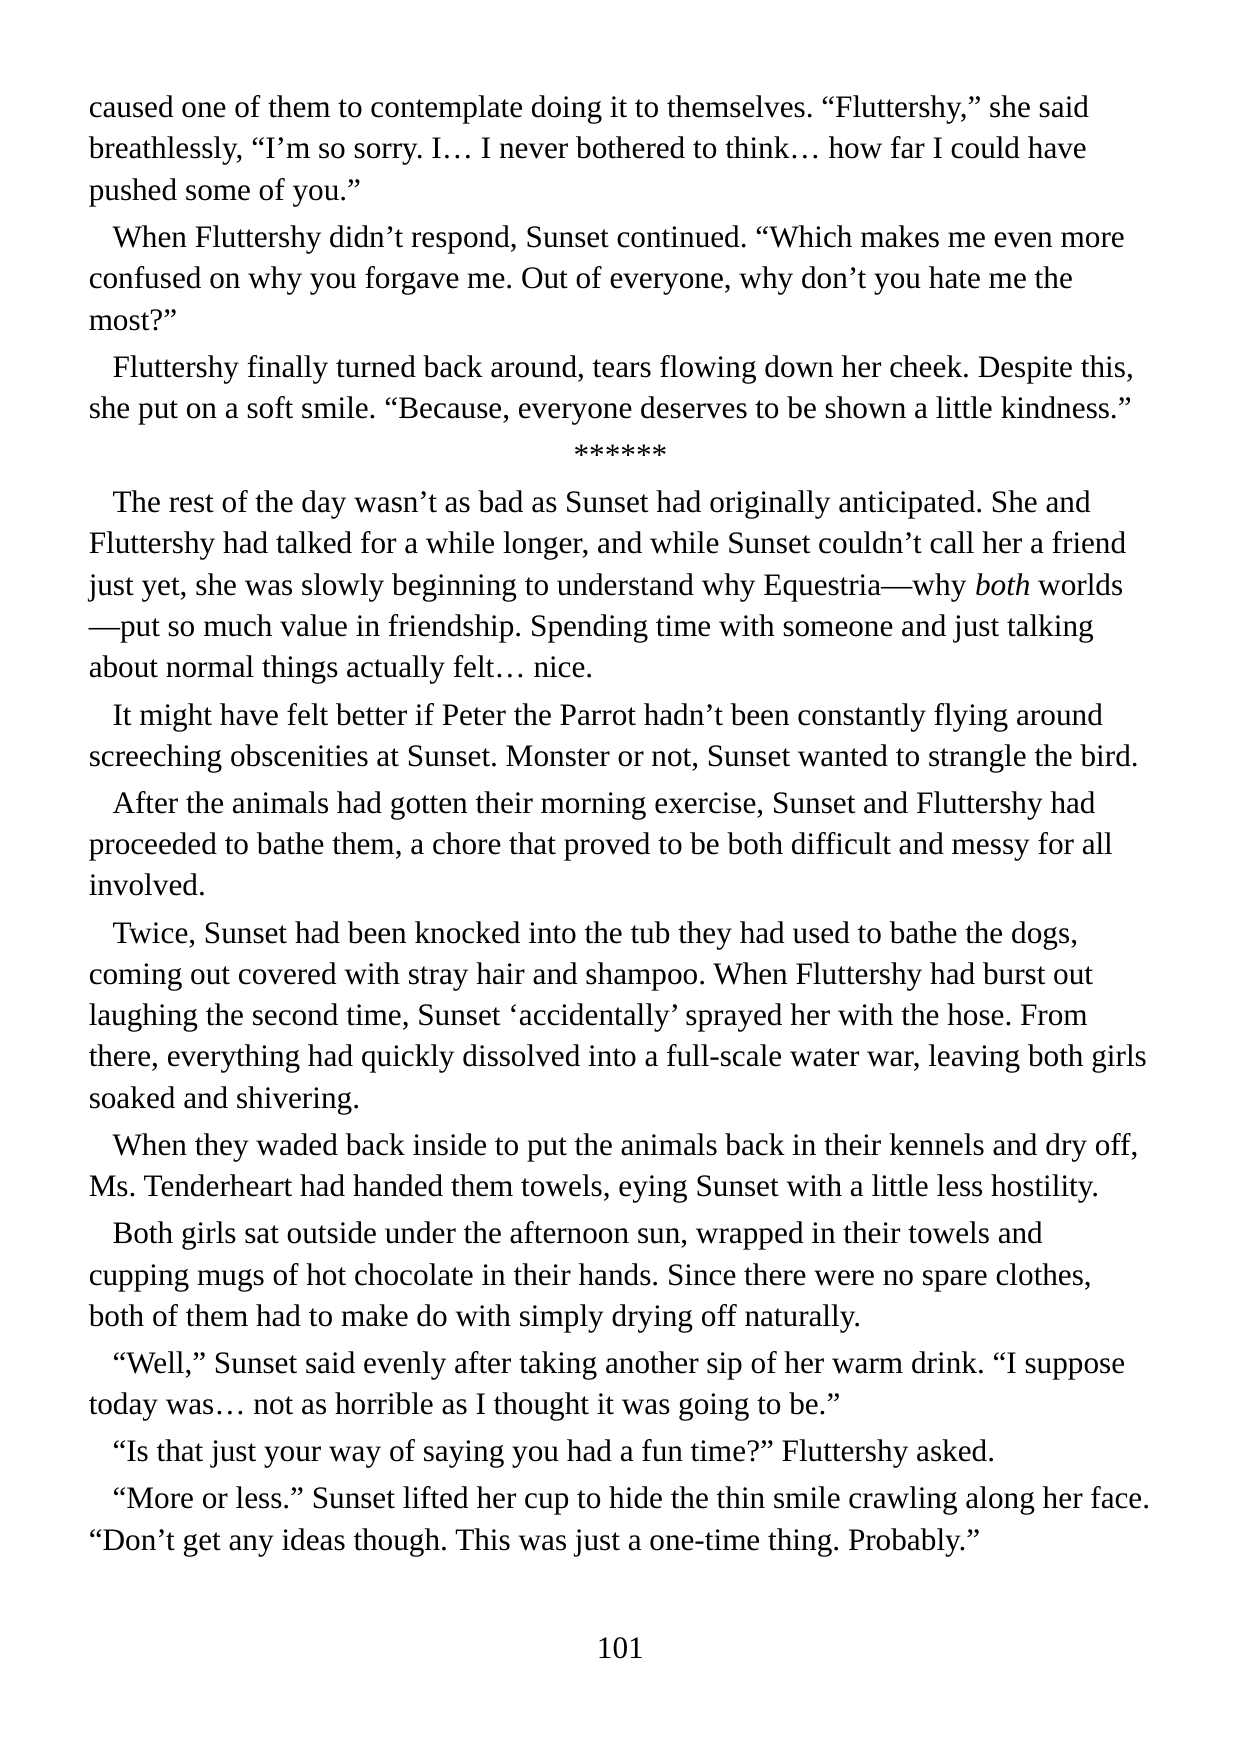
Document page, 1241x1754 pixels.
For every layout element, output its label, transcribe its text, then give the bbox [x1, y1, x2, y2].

text Both girls sat outside under the afternoon sun, wrapped in their towels and cupping mugs of hot chocolate in their hands. Since there were no spare clothes, both of them had to make do with simply drying off naturally. [88, 1214, 1152, 1333]
text “Well,” Sunset said evenly after taking another sip of her warm drink. “I suppose today was… not as horrible as I thought it was going to be.” [88, 1344, 1152, 1421]
text When Fluttershy didn’t respond, Sunset continued. “Which makes me even more confused on why you forgave me. Out of everyone, why don’t you hate me the most?” [88, 218, 1152, 337]
text “More or less.” Sunset lifted her cup to hide the thin smile crawling along her face. “Don’t get any ideas though. This was just a one-time thing. Probably.” [88, 1480, 1152, 1557]
text Twice, Sunset had been knocked into the tub they had used to bathe the dogs, coming out covered with stray hair and shampoo. When Fluttershy had burst out laughing the second time, Sunset ‘accidentally’ sprayed her with the hose. From there, everything had quickly dissolved into a full-scale water war, leaving both girls soaked and shivering. [88, 914, 1152, 1115]
text Fluttershy finally turned back around, tears flowing down her cheek. Despite this, she put on a soft smile. “Because, everyone deserves to be shown a little kindness.” [88, 348, 1152, 425]
text caused one of them to contemplate doing it to themselves. “Fluttershy,” she said breathlessly, “I’m so sorry. I… I never bothered to think… how far I could have pushed some of you.” [88, 88, 1152, 207]
text When they waded back inside to put the animals back in their kennels and dry off, Ms. Tenderheart had handed them towels, eying Sunset with a little less hostility. [88, 1126, 1152, 1203]
text The rest of the day wasn’t as bad as Sunset had originally anticipated. She and Fluttershy had talked for a while longer, and while Sunset couldn’t call her a friend just yet, she was slowly beginning to understand why Equestria—why both worlds—put so much value in friendship. Spending time with someone and just talking about normal things actually felt… nice. [88, 483, 1152, 684]
text ****** [88, 436, 1152, 472]
text After the animals had gotten their morning exercise, Sunset and Fluttershy had proceeded to bathe them, a chore that proved to be both difficult and messy for all involved. [88, 784, 1152, 903]
text “Is that just your way of saying you had a fun time?” Fluttershy asked. [88, 1433, 1152, 1468]
text It might have felt better if Peter the Parrot hadn’t been constantly flying around screeching obscenities at Sunset. Monster or not, Sunset wanted to strangle the bird. [88, 696, 1152, 773]
